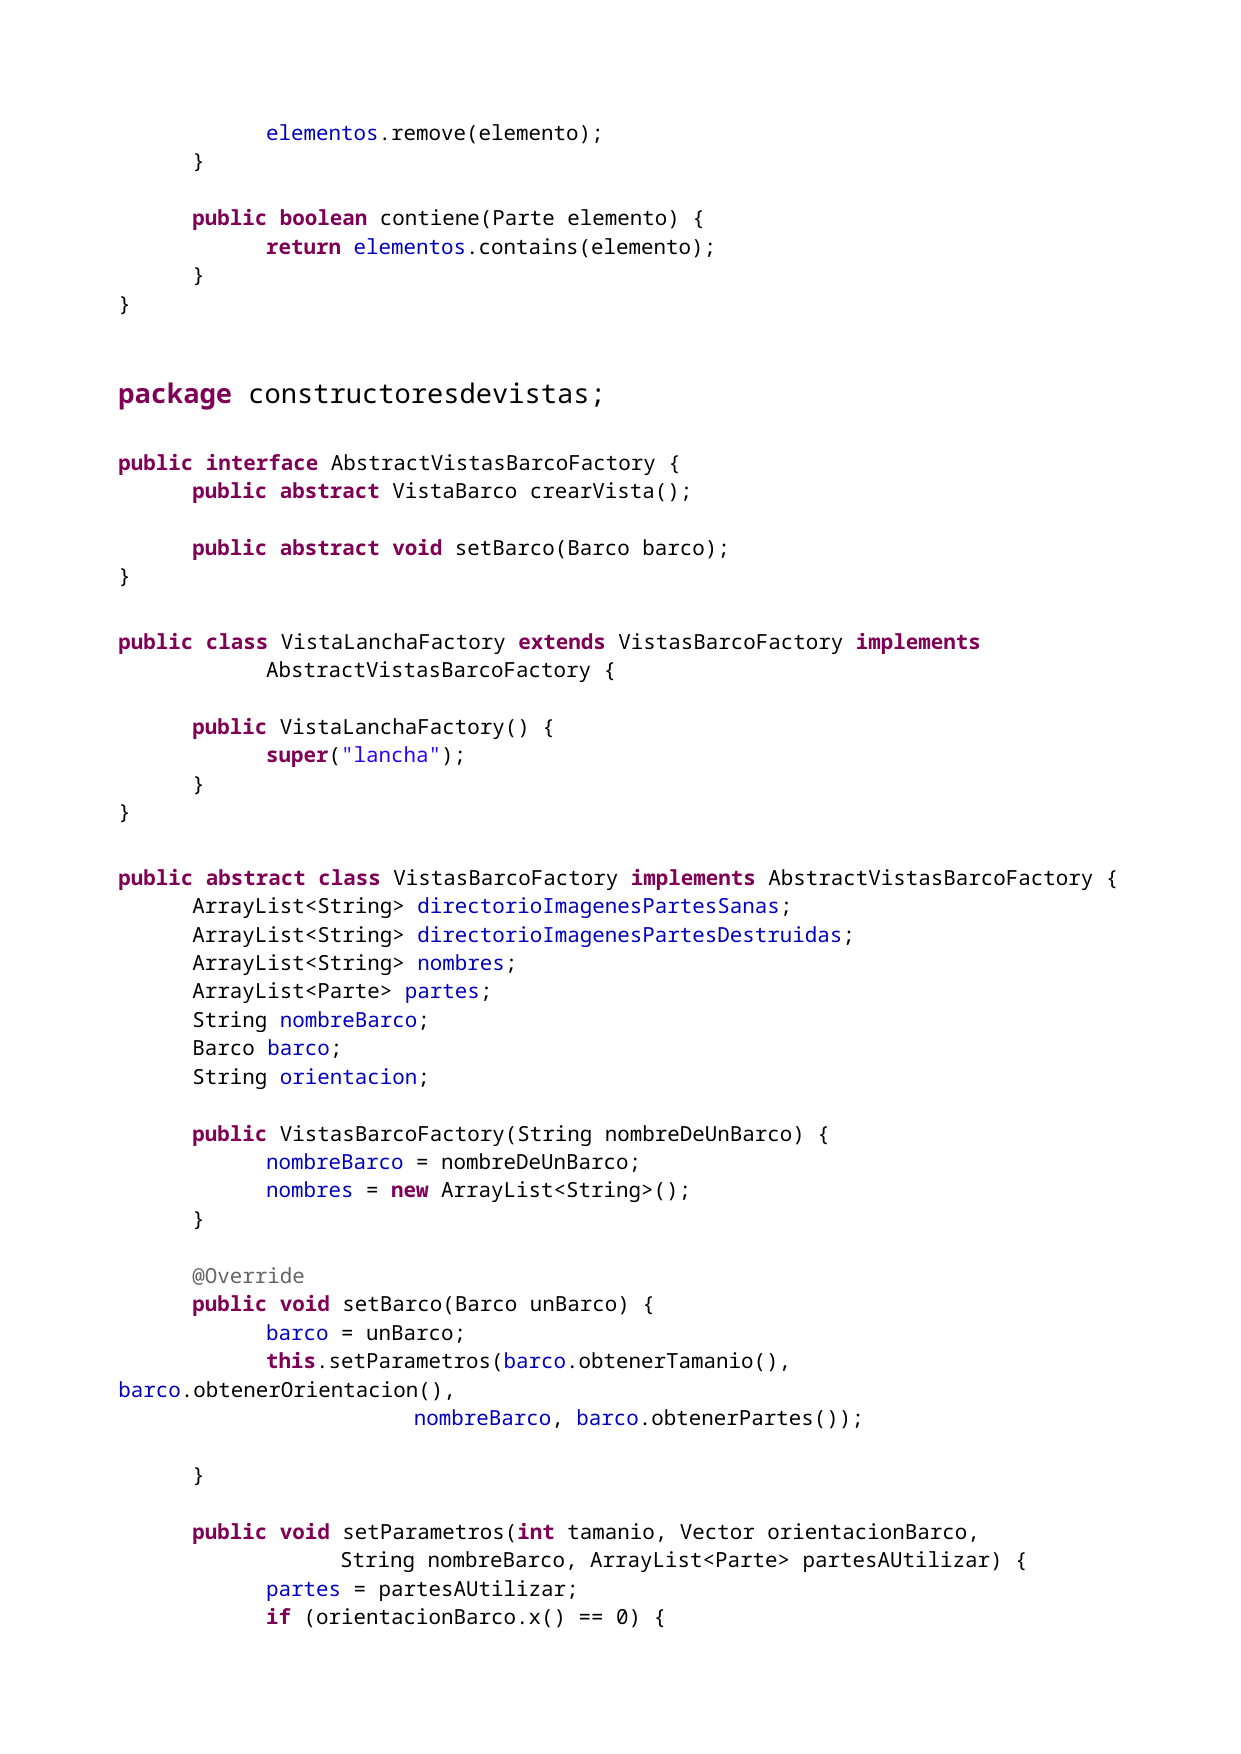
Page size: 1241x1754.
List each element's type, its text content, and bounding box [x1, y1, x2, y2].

text } [118, 260, 1122, 289]
text package constructoresdevistas; [118, 374, 1122, 411]
text nombres = new ArrayList<String>(); [118, 1176, 1122, 1204]
text } [118, 147, 1122, 175]
text ArrayList<Parte> partes; [118, 977, 1122, 1005]
text public VistasBarcoFactory(String nombreDeUnBarco) { [118, 1119, 1122, 1147]
text public VistaLanchaFactory() { [118, 712, 1122, 741]
text partes = partesAUtilizar; [118, 1574, 1122, 1602]
text } [118, 289, 1122, 317]
text public abstract VistaBarco crearVista(); [118, 476, 1122, 505]
text @Override [118, 1261, 1122, 1289]
text ArrayList<String> directorioImagenesPartesSanas; [118, 891, 1122, 920]
text } [118, 1204, 1122, 1232]
text } [118, 769, 1122, 797]
text AbstractVistasBarcoFactory { [118, 655, 1122, 684]
text barco = unBarco; [118, 1318, 1122, 1346]
text public void setBarco(Barco unBarco) { [118, 1289, 1122, 1318]
text return elementos.contains(elemento); [118, 232, 1122, 260]
text public boolean contiene(Parte elemento) { [118, 203, 1122, 232]
text nombreBarco = nombreDeUnBarco; [118, 1147, 1122, 1176]
text this.setParametros(barco.obtenerTamanio(), barco.obtenerOrientacion(), [118, 1346, 1122, 1403]
text } [118, 562, 1122, 590]
text if (orientacionBarco.x() == 0) { [118, 1602, 1122, 1631]
text public abstract void setBarco(Barco barco); [118, 533, 1122, 562]
text public abstract class VistasBarcoFactory implements AbstractVistasBarcoFactory { [118, 863, 1122, 891]
text ArrayList<String> directorioImagenesPartesDestruidas; [118, 920, 1122, 948]
text } [118, 1460, 1122, 1488]
text Barco barco; [118, 1033, 1122, 1062]
text public class VistaLanchaFactory extends VistasBarcoFactory implements [118, 627, 1122, 655]
text } [118, 797, 1122, 826]
text public interface AbstractVistasBarcoFactory { [118, 448, 1122, 476]
text elementos.remove(elemento); [118, 118, 1122, 147]
text public void setParametros(int tamanio, Vector orientacionBarco, [118, 1517, 1122, 1545]
text ArrayList<String> nombres; [118, 948, 1122, 977]
text String nombreBarco; [118, 1005, 1122, 1033]
text super("lancha"); [118, 741, 1122, 769]
text String orientacion; [118, 1062, 1122, 1090]
text String nombreBarco, ArrayList<Parte> partesAUtilizar) { [118, 1545, 1122, 1574]
text nombreBarco, barco.obtenerPartes()); [118, 1403, 1122, 1432]
